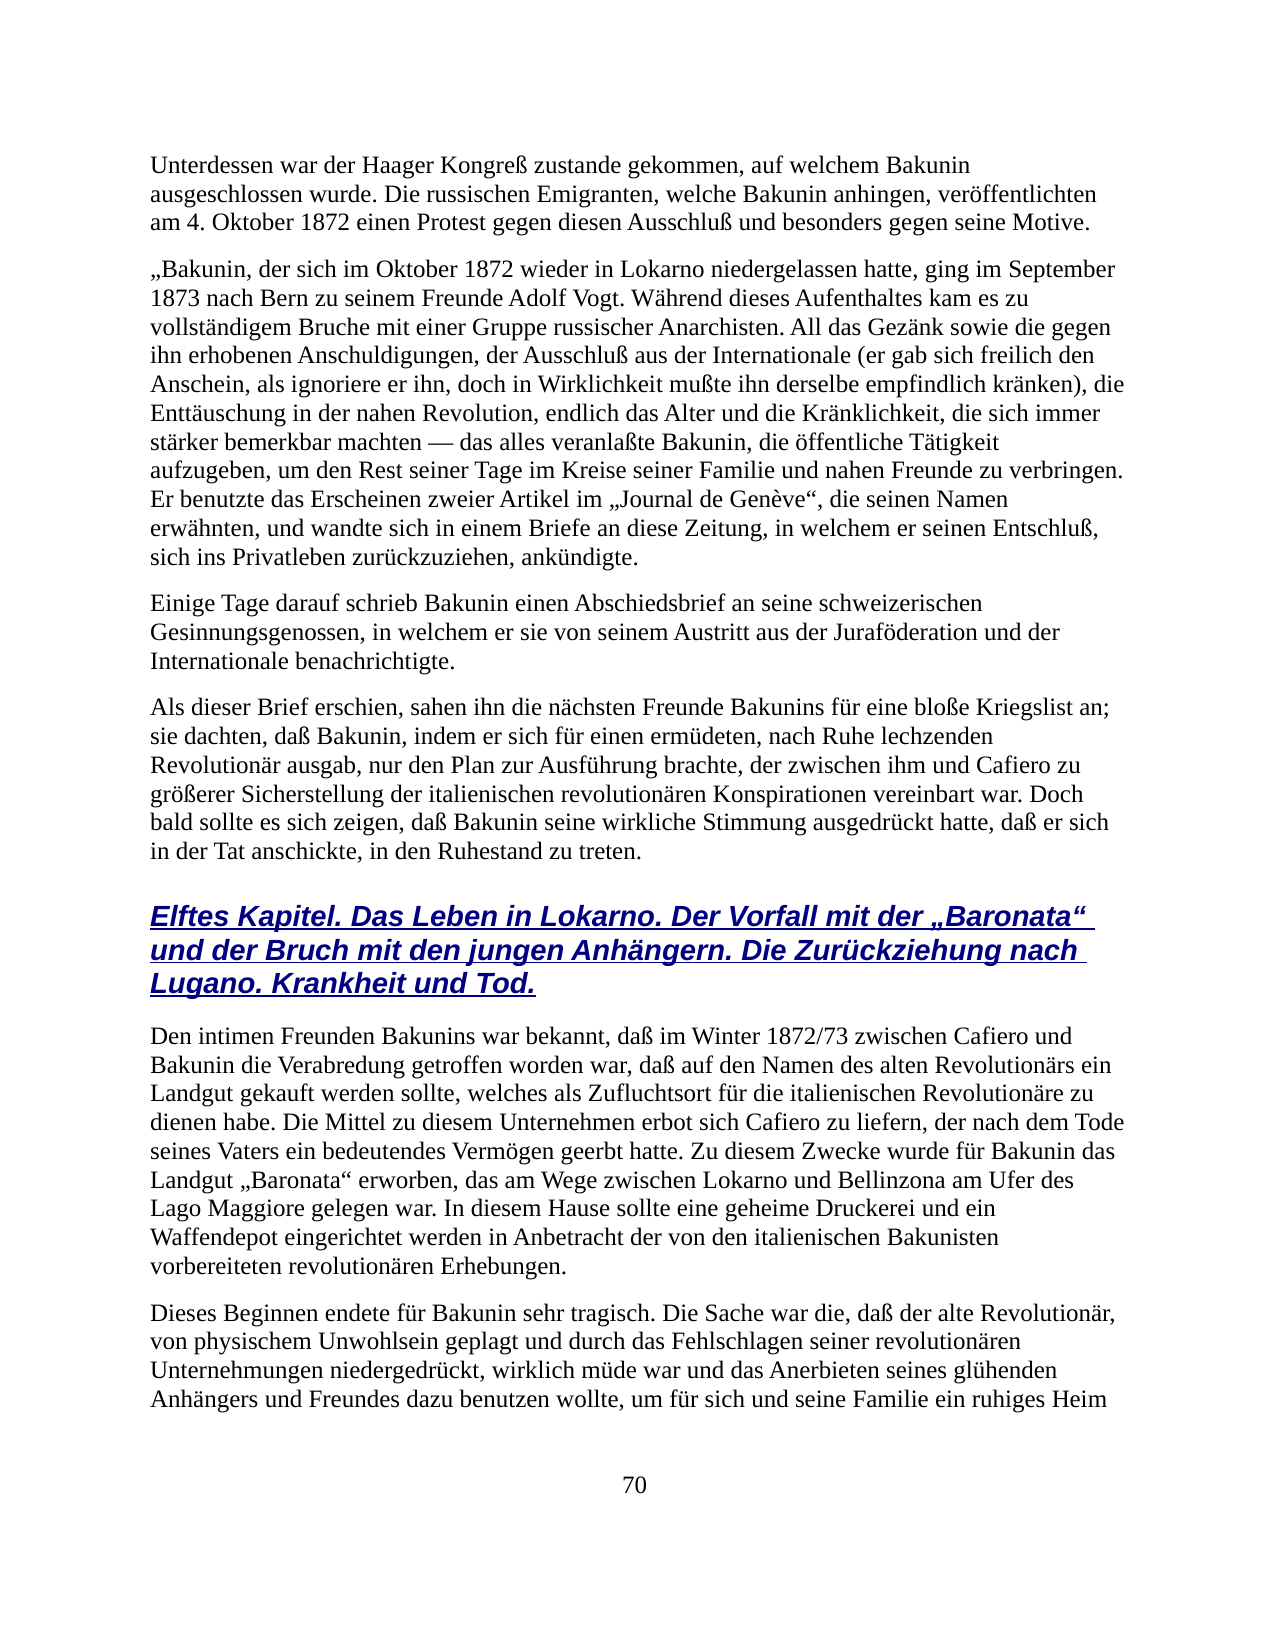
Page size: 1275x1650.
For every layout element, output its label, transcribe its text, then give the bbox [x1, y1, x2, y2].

text Einige Tage darauf schrieb Bakunin einen Abschiedsbrief an seine schweizerischen Gesinnungsgenossen, in welchem er sie von seinem Austritt aus der Juraföderation und der Internationale benachrichtigte. [150, 588, 1125, 674]
subtitle Elftes Kapitel. Das Leben in Lokarno. Der Vorfall mit der „Baronata“ und der Bruch mit den jungen Anhängern. Die Zurückziehung nach Lugano. Krankheit und Tod. [150, 899, 1125, 999]
text Unterdessen war der Haager Kongreß zustande gekommen, auf welchem Bakunin ausgeschlossen wurde. Die russischen Emigranten, welche Bakunin anhingen, veröffentlichten am 4. Oktober 1872 einen Protest gegen diesen Ausschluß und besonders gegen seine Motive. [150, 150, 1125, 236]
text Dieses Beginnen endete für Bakunin sehr tragisch. Die Sache war die, daß der alte Revolutionär, von physischem Unwohlsein geplagt und durch das Fehlschlagen seiner revolutionären Unternehmungen niedergedrückt, wirklich müde war und das Anerbieten seines glühenden Anhängers und Freundes dazu benutzen wollte, um für sich und seine Familie ein ruhiges Heim [150, 1298, 1125, 1413]
text Als dieser Brief erschien, sahen ihn die nächsten Freunde Bakunins für eine bloße Kriegslist an; sie dachten, daß Bakunin, indem er sich für einen ermüdeten, nach Ruhe lechzenden Revolutionär ausgab, nur den Plan zur Ausführung brachte, der zwischen ihm und Cafiero zu größerer Sicherstellung der italienischen revolutionären Konspirationen vereinbart war. Doch bald sollte es sich zeigen, daß Bakunin seine wirkliche Stimmung ausgedrückt hatte, daß er sich in der Tat anschickte, in den Ruhestand zu treten. [150, 692, 1125, 865]
text „Bakunin, der sich im Oktober 1872 wieder in Lokarno niedergelassen hatte, ging im September 1873 nach Bern zu seinem Freunde Adolf Vogt. Während dieses Aufenthaltes kam es zu vollständigem Bruche mit einer Gruppe russischer Anarchisten. All das Gezänk sowie die gegen ihn erhobenen Anschuldigungen, der Ausschluß aus der Internationale (er gab sich freilich den Anschein, als ignoriere er ihn, doch in Wirklichkeit mußte ihn derselbe empfindlich kränken), die Enttäuschung in der nahen Revolution, endlich das Alter und die Kränklichkeit, die sich immer stärker bemerkbar machten — das alles veranlaßte Bakunin, die öffentliche Tätigkeit aufzugeben, um den Rest seiner Tage im Kreise seiner Familie und nahen Freunde zu verbringen. Er benutzte das Erscheinen zweier Artikel im „Journal de Genève“, die seinen Namen erwähnten, und wandte sich in einem Briefe an diese Zeitung, in welchem er seinen Entschluß, sich ins Privatleben zurückzuziehen, ankündigte. [150, 254, 1125, 570]
text Den intimen Freunden Bakunins war bekannt, daß im Winter 1872/73 zwischen Cafiero und Bakunin die Verabredung getroffen worden war, daß auf den Namen des alten Revolutionärs ein Landgut gekauft werden sollte, welches als Zufluchtsort für die italienischen Revolutionäre zu dienen habe. Die Mittel zu diesem Unternehmen erbot sich Cafiero zu liefern, der nach dem Tode seines Vaters ein bedeutendes Vermögen geerbt hatte. Zu diesem Zwecke wurde für Bakunin das Landgut „Baronata“ erworben, das am Wege zwischen Lokarno und Bellinzona am Ufer des Lago Maggiore gelegen war. In diesem Hause sollte eine geheime Druckerei und ein Waffendepot eingerichtet werden in Anbetracht der von den italienischen Bakunisten vorbereiteten revolutionären Erhebungen. [150, 1021, 1125, 1280]
